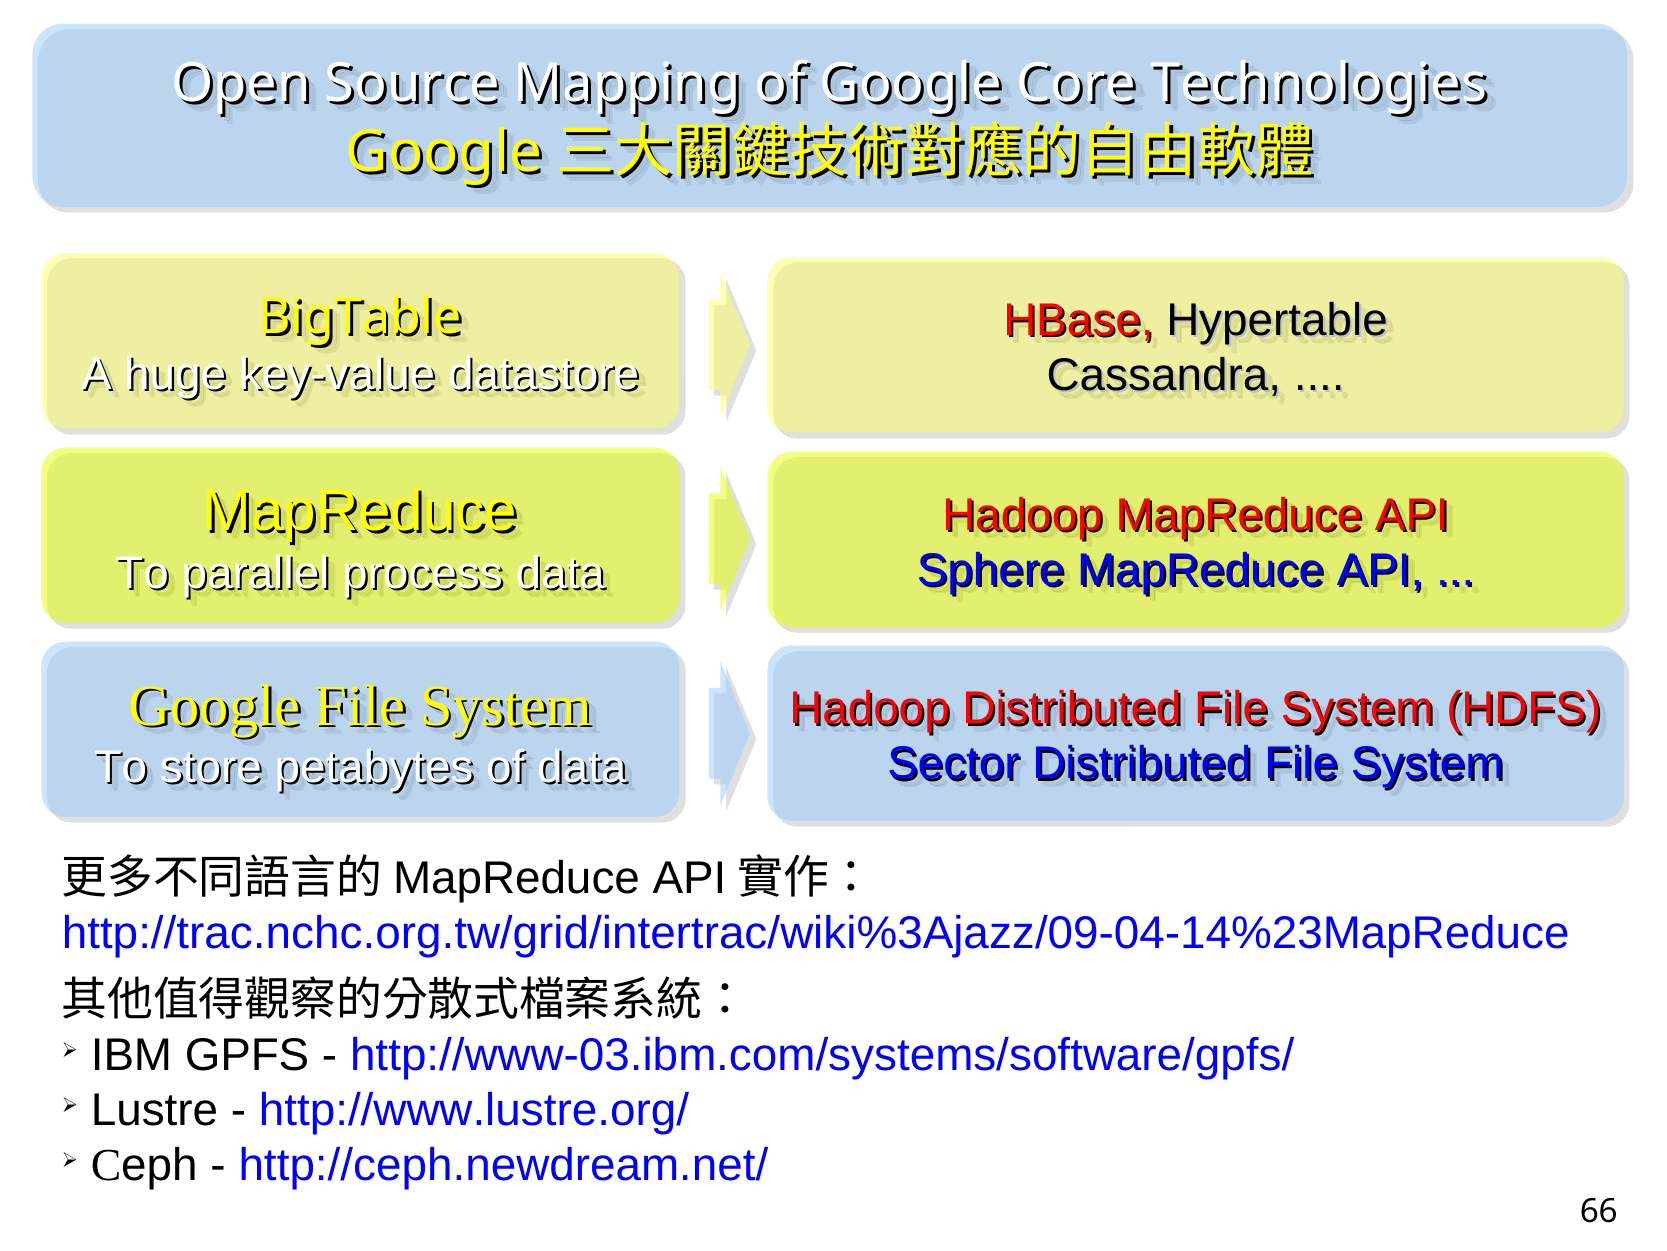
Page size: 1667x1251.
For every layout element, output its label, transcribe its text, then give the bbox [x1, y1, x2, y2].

text_box Google File System To store petabytes of data [41, 641, 680, 817]
text_box Hadoop Distributed File System (HDFS) Sector Distributed File System [767, 645, 1625, 821]
text_box Hadoop MapReduce API Sphere MapReduce API, ... [767, 451, 1625, 627]
text_box HBase, Hypertable Cassandra, .... [767, 257, 1625, 433]
text_box MapReduce To parallel process data [41, 447, 680, 623]
text_box 更多不同語言的MapReduce API實作： http://trac.nchc.org.tw/grid/intertrac/wiki%3Ajazz/09-04-14%23MapReduce 其他值得觀察的分散式檔案系統： IBM GPFS - http://www-03.ibm.com/systems/software/gpfs/ Lustre - http://www.lustre.org/ Ceph - http://ceph.newdream.net/ [47, 840, 1642, 1198]
text_box [708, 660, 751, 806]
text_box BigTable A huge key-value datastore [41, 253, 680, 429]
text_box [708, 272, 751, 417]
text_box [708, 466, 751, 611]
text_box Open Source Mapping of Google Core Technologies Google三大關鍵技術對應的自由軟體 [32, 23, 1628, 207]
